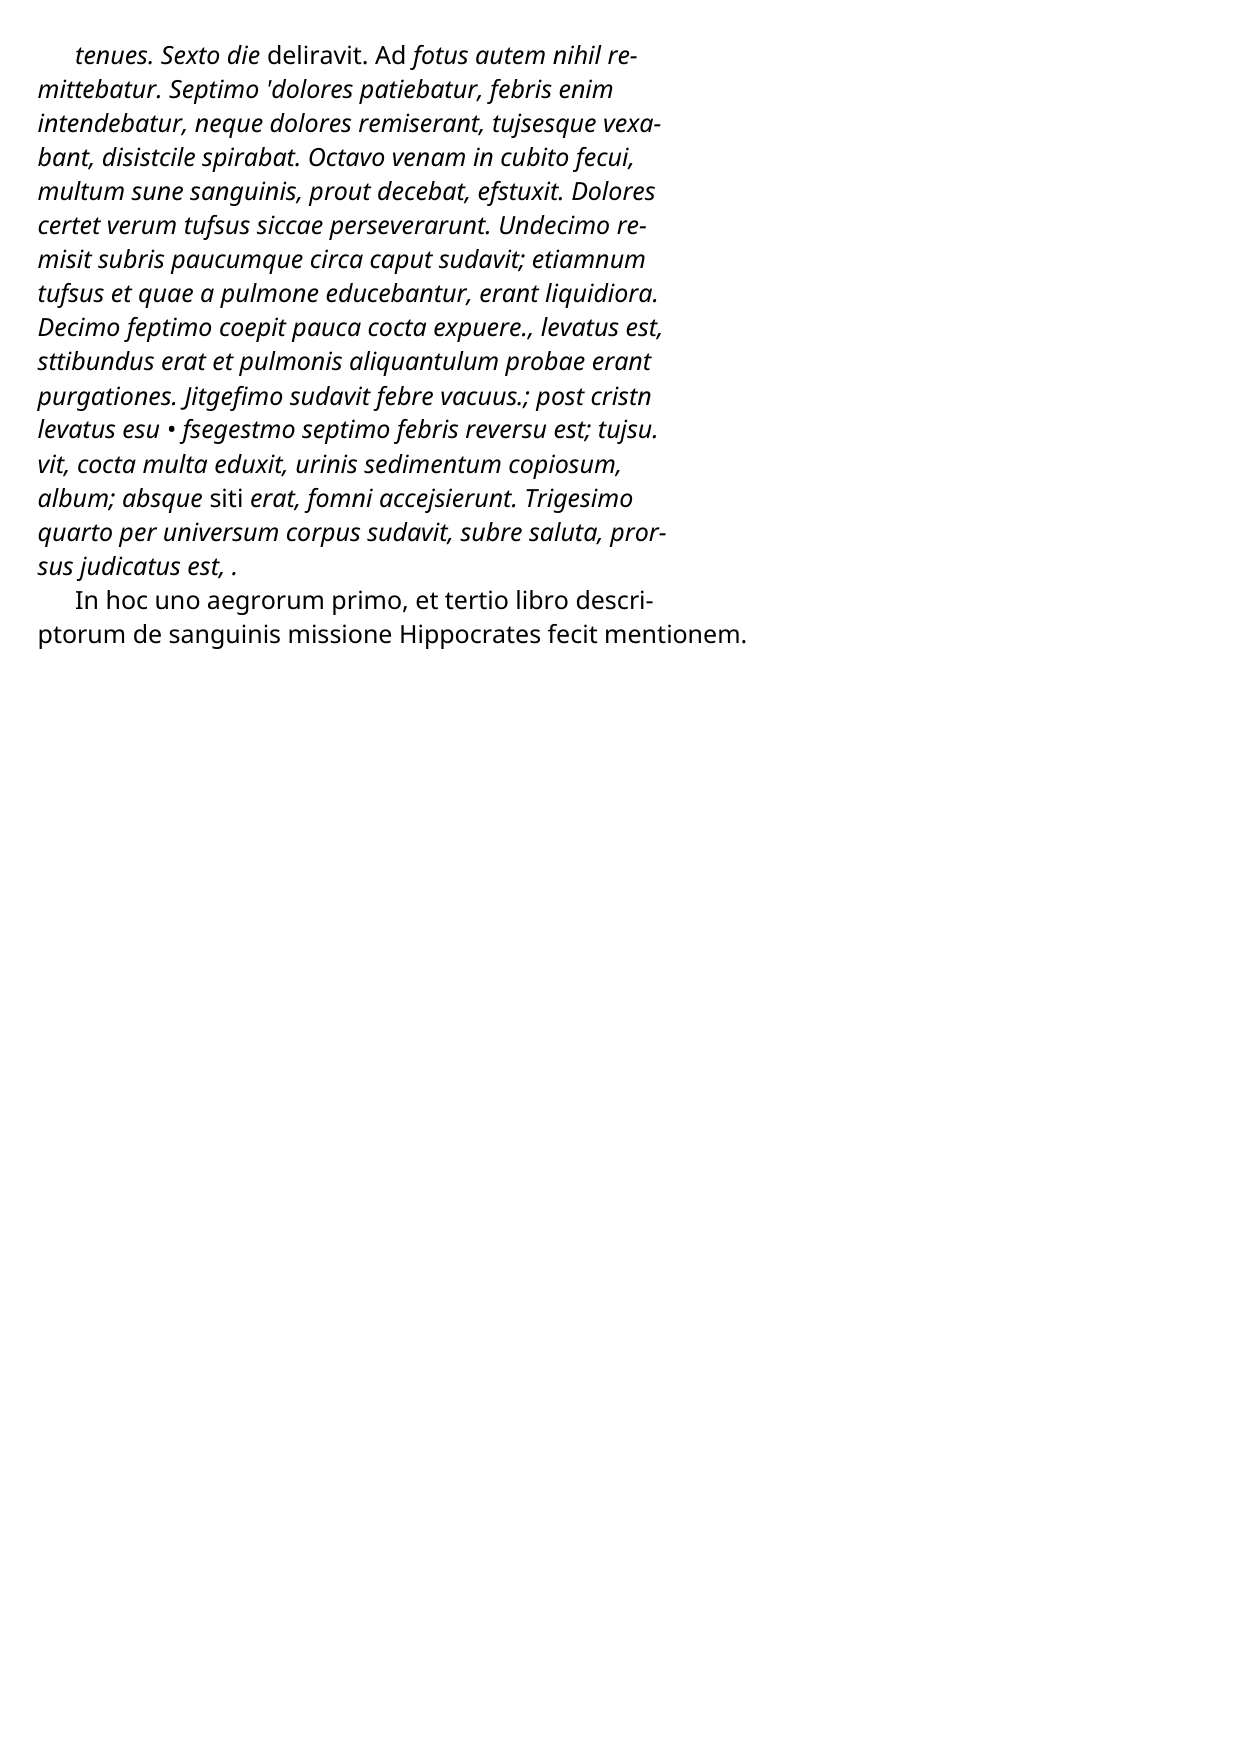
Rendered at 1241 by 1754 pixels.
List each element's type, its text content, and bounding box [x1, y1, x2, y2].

text tenues. Sexto die deliravit. Ad fotus autem nihil re- mittebatur. Septimo 'dolores patiebatur, febris enim intendebatur, neque dolores remiserant, tujsesque vexa- bant, disistcile spirabat. Octavo venam in cubito fecui, multum sune sanguinis, prout decebat, efstuxit. Dolores certet verum tufsus siccae perseverarunt. Undecimo re- misit subris paucumque circa caput sudavit; etiamnum tufsus et quae a pulmone educebantur, erant liquidiora. Decimo feptimo coepit pauca cocta expuere., levatus est, sttibundus erat et pulmonis aliquantulum probae erant purgationes. Jitgefimo sudavit febre vacuus.; post cristn levatus esu • fsegestmo septimo febris reversu est; tujsu. vit, cocta multa eduxit, urinis sedimentum copiosum, album; absque siti erat, fomni accejsierunt. Trigesimo quarto per universum corpus sudavit, subre saluta, pror- sus judicatus est, . [37, 37, 1203, 582]
text In hoc uno aegrorum primo, et tertio libro descri- ptorum de sanguinis missione Hippocrates fecit mentionem. [37, 582, 1203, 651]
